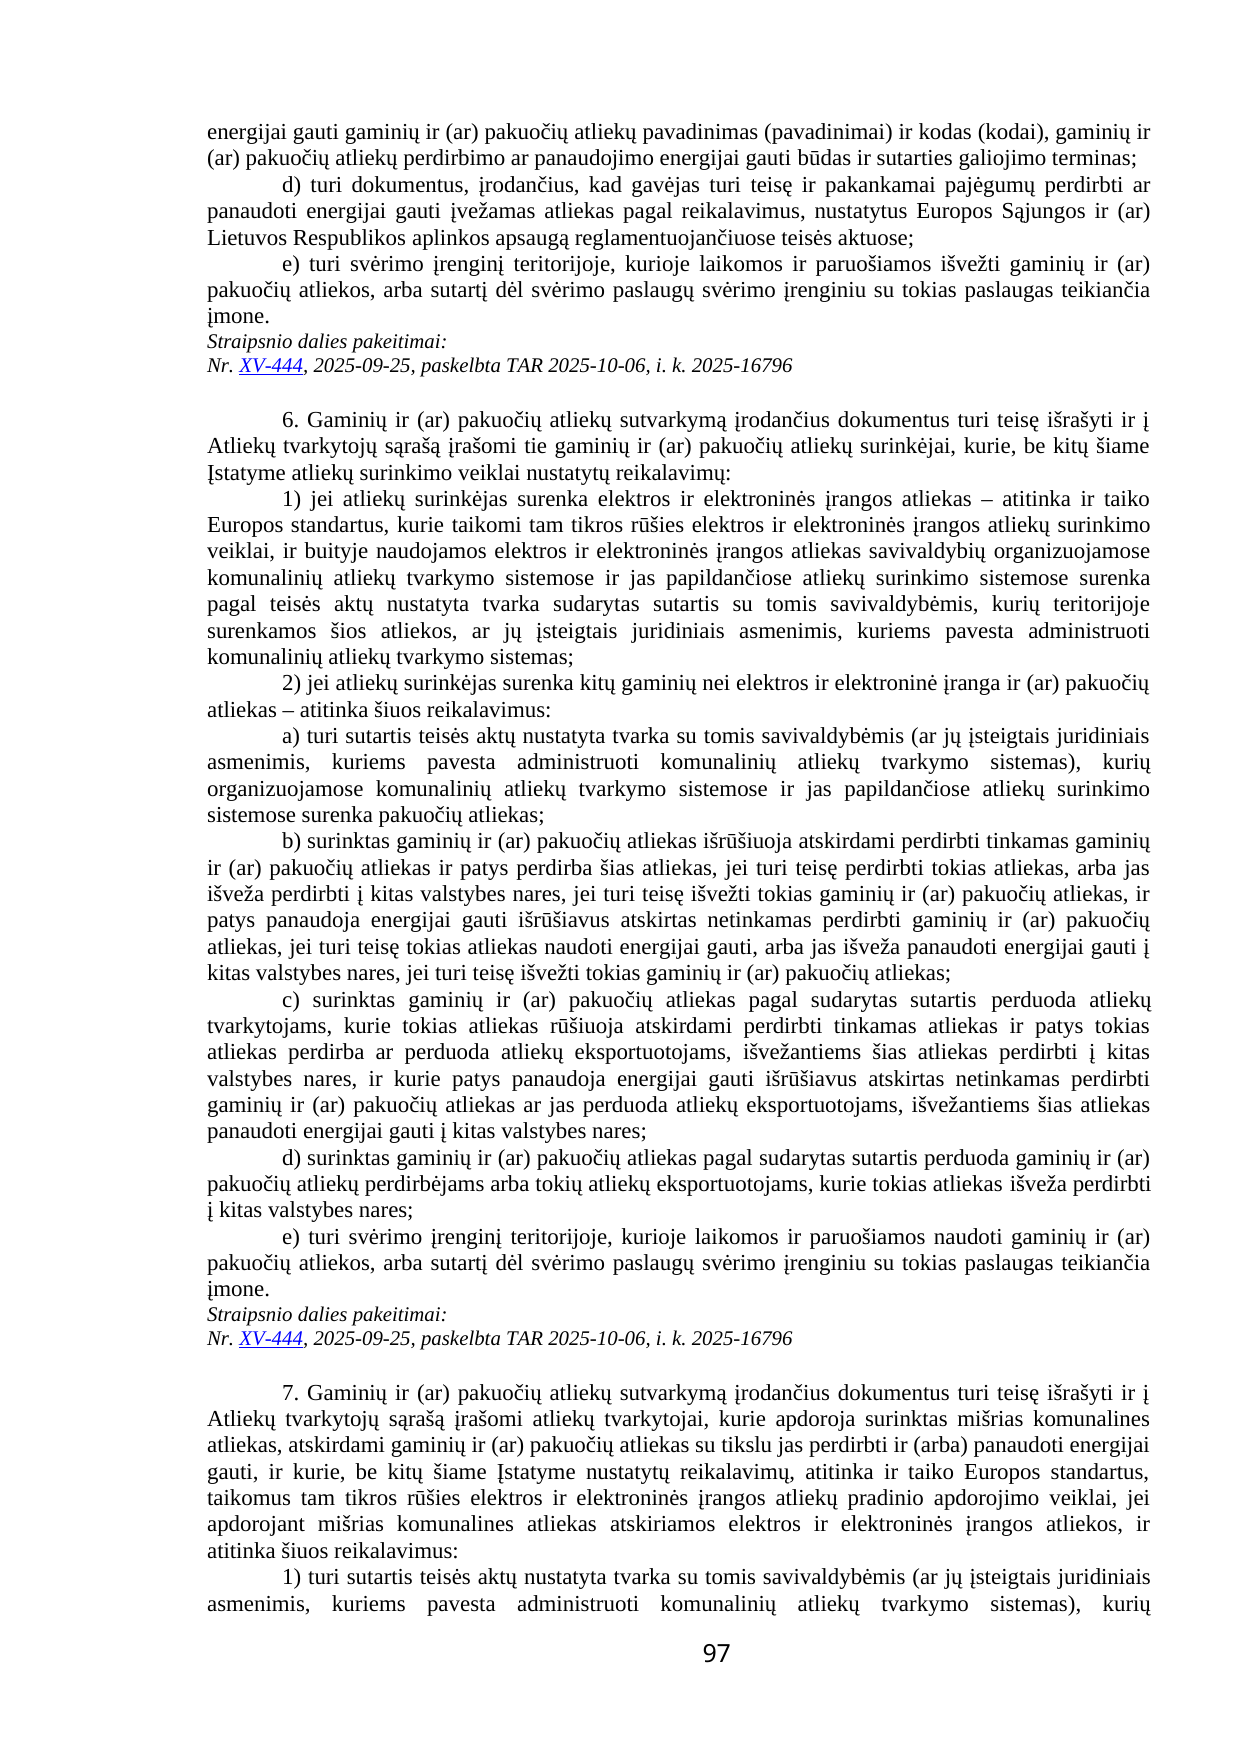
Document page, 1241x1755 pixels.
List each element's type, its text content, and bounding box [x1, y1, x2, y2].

text Straipsnio dalies pakeitimai: [207, 329, 1152, 353]
text e) turi svėrimo įrenginį teritorijoje, kurioje laikomos ir paruošiamos išvežti gaminių ir (ar) pakuočių atliekos, arba sutartį dėl svėrimo paslaugų svėrimo įrenginiu su tokias paslaugas teikiančia įmone. [207, 250, 1152, 329]
text c) surinktas gaminių ir (ar) pakuočių atliekas pagal sudarytas sutartis perduoda atliekų tvarkytojams, kurie tokias atliekas rūšiuoja atskirdami perdirbti tinkamas atliekas ir patys tokias atliekas perdirba ar perduoda atliekų eksportuotojams, išvežantiems šias atliekas perdirbti į kitas valstybes nares, ir kurie patys panaudoja energijai gauti išrūšiavus atskirtas netinkamas perdirbti gaminių ir (ar) pakuočių atliekas ar jas perduoda atliekų eksportuotojams, išvežantiems šias atliekas panaudoti energijai gauti į kitas valstybes nares; [207, 986, 1152, 1144]
text 7. Gaminių ir (ar) pakuočių atliekų sutvarkymą įrodančius dokumentus turi teisę išrašyti ir į Atliekų tvarkytojų sąrašą įrašomi atliekų tvarkytojai, kurie apdoroja surinktas mišrias komunalines atliekas, atskirdami gaminių ir (ar) pakuočių atliekas su tikslu jas perdirbti ir (arba) panaudoti energijai gauti, ir kurie, be kitų šiame Įstatyme nustatytų reikalavimų, atitinka ir taiko Europos standartus, taikomus tam tikros rūšies elektros ir elektroninės įrangos atliekų pradinio apdorojimo veiklai, jei apdorojant mišrias komunalines atliekas atskiriamos elektros ir elektroninės įrangos atliekos, ir atitinka šiuos reikalavimus: [207, 1379, 1152, 1563]
text a) turi sutartis teisės aktų nustatyta tvarka su tomis savivaldybėmis (ar jų įsteigtais juridiniais asmenimis, kuriems pavesta administruoti komunalinių atliekų tvarkymo sistemas), kurių organizuojamose komunalinių atliekų tvarkymo sistemose ir jas papildančiose atliekų surinkimo sistemose surenka pakuočių atliekas; [207, 722, 1152, 827]
text d) turi dokumentus, įrodančius, kad gavėjas turi teisę ir pakankamai pajėgumų perdirbti ar panaudoti energijai gauti įvežamas atliekas pagal reikalavimus, nustatytus Europos Sąjungos ir (ar) Lietuvos Respublikos aplinkos apsaugą reglamentuojančiuose teisės aktuose; [207, 171, 1152, 250]
text 1) turi sutartis teisės aktų nustatyta tvarka su tomis savivaldybėmis (ar jų įsteigtais juridiniais asmenimis, kuriems pavesta administruoti komunalinių atliekų tvarkymo sistemas), kurių [207, 1563, 1152, 1616]
text d) surinktas gaminių ir (ar) pakuočių atliekas pagal sudarytas sutartis perduoda gaminių ir (ar) pakuočių atliekų perdirbėjams arba tokių atliekų eksportuotojams, kurie tokias atliekas išveža perdirbti į kitas valstybes nares; [207, 1144, 1152, 1223]
text 6. Gaminių ir (ar) pakuočių atliekų sutvarkymą įrodančius dokumentus turi teisę išrašyti ir į Atliekų tvarkytojų sąrašą įrašomi tie gaminių ir (ar) pakuočių atliekų surinkėjai, kurie, be kitų šiame Įstatyme atliekų surinkimo veiklai nustatytų reikalavimų: [207, 406, 1152, 485]
text Straipsnio dalies pakeitimai: [207, 1302, 1152, 1326]
text 1) jei atliekų surinkėjas surenka elektros ir elektroninės įrangos atliekas – atitinka ir taiko Europos standartus, kurie taikomi tam tikros rūšies elektros ir elektroninės įrangos atliekų surinkimo veiklai, ir buityje naudojamos elektros ir elektroninės įrangos atliekas savivaldybių organizuojamose komunalinių atliekų tvarkymo sistemose ir jas papildančiose atliekų surinkimo sistemose surenka pagal teisės aktų nustatyta tvarka sudarytas sutartis su tomis savivaldybėmis, kurių teritorijoje surenkamos šios atliekos, ar jų įsteigtais juridiniais asmenimis, kuriems pavesta administruoti komunalinių atliekų tvarkymo sistemas; [207, 485, 1152, 669]
text e) turi svėrimo įrenginį teritorijoje, kurioje laikomos ir paruošiamos naudoti gaminių ir (ar) pakuočių atliekos, arba sutartį dėl svėrimo paslaugų svėrimo įrenginiu su tokias paslaugas teikiančia įmone. [207, 1223, 1152, 1302]
text energijai gauti gaminių ir (ar) pakuočių atliekų pavadinimas (pavadinimai) ir kodas (kodai), gaminių ir (ar) pakuočių atliekų perdirbimo ar panaudojimo energijai gauti būdas ir sutarties galiojimo terminas; [207, 118, 1152, 171]
text b) surinktas gaminių ir (ar) pakuočių atliekas išrūšiuoja atskirdami perdirbti tinkamas gaminių ir (ar) pakuočių atliekas ir patys perdirba šias atliekas, jei turi teisę perdirbti tokias atliekas, arba jas išveža perdirbti į kitas valstybes nares, jei turi teisę išvežti tokias gaminių ir (ar) pakuočių atliekas, ir patys panaudoja energijai gauti išrūšiavus atskirtas netinkamas perdirbti gaminių ir (ar) pakuočių atliekas, jei turi teisę tokias atliekas naudoti energijai gauti, arba jas išveža panaudoti energijai gauti į kitas valstybes nares, jei turi teisę išvežti tokias gaminių ir (ar) pakuočių atliekas; [207, 827, 1152, 986]
text 2) jei atliekų surinkėjas surenka kitų gaminių nei elektros ir elektroninė įranga ir (ar) pakuočių atliekas – atitinka šiuos reikalavimus: [207, 669, 1152, 722]
text Nr. XV-444, 2025-09-25, paskelbta TAR 2025-10-06, i. k. 2025-16796 [207, 353, 1152, 377]
text Nr. XV-444, 2025-09-25, paskelbta TAR 2025-10-06, i. k. 2025-16796 [207, 1326, 1152, 1350]
